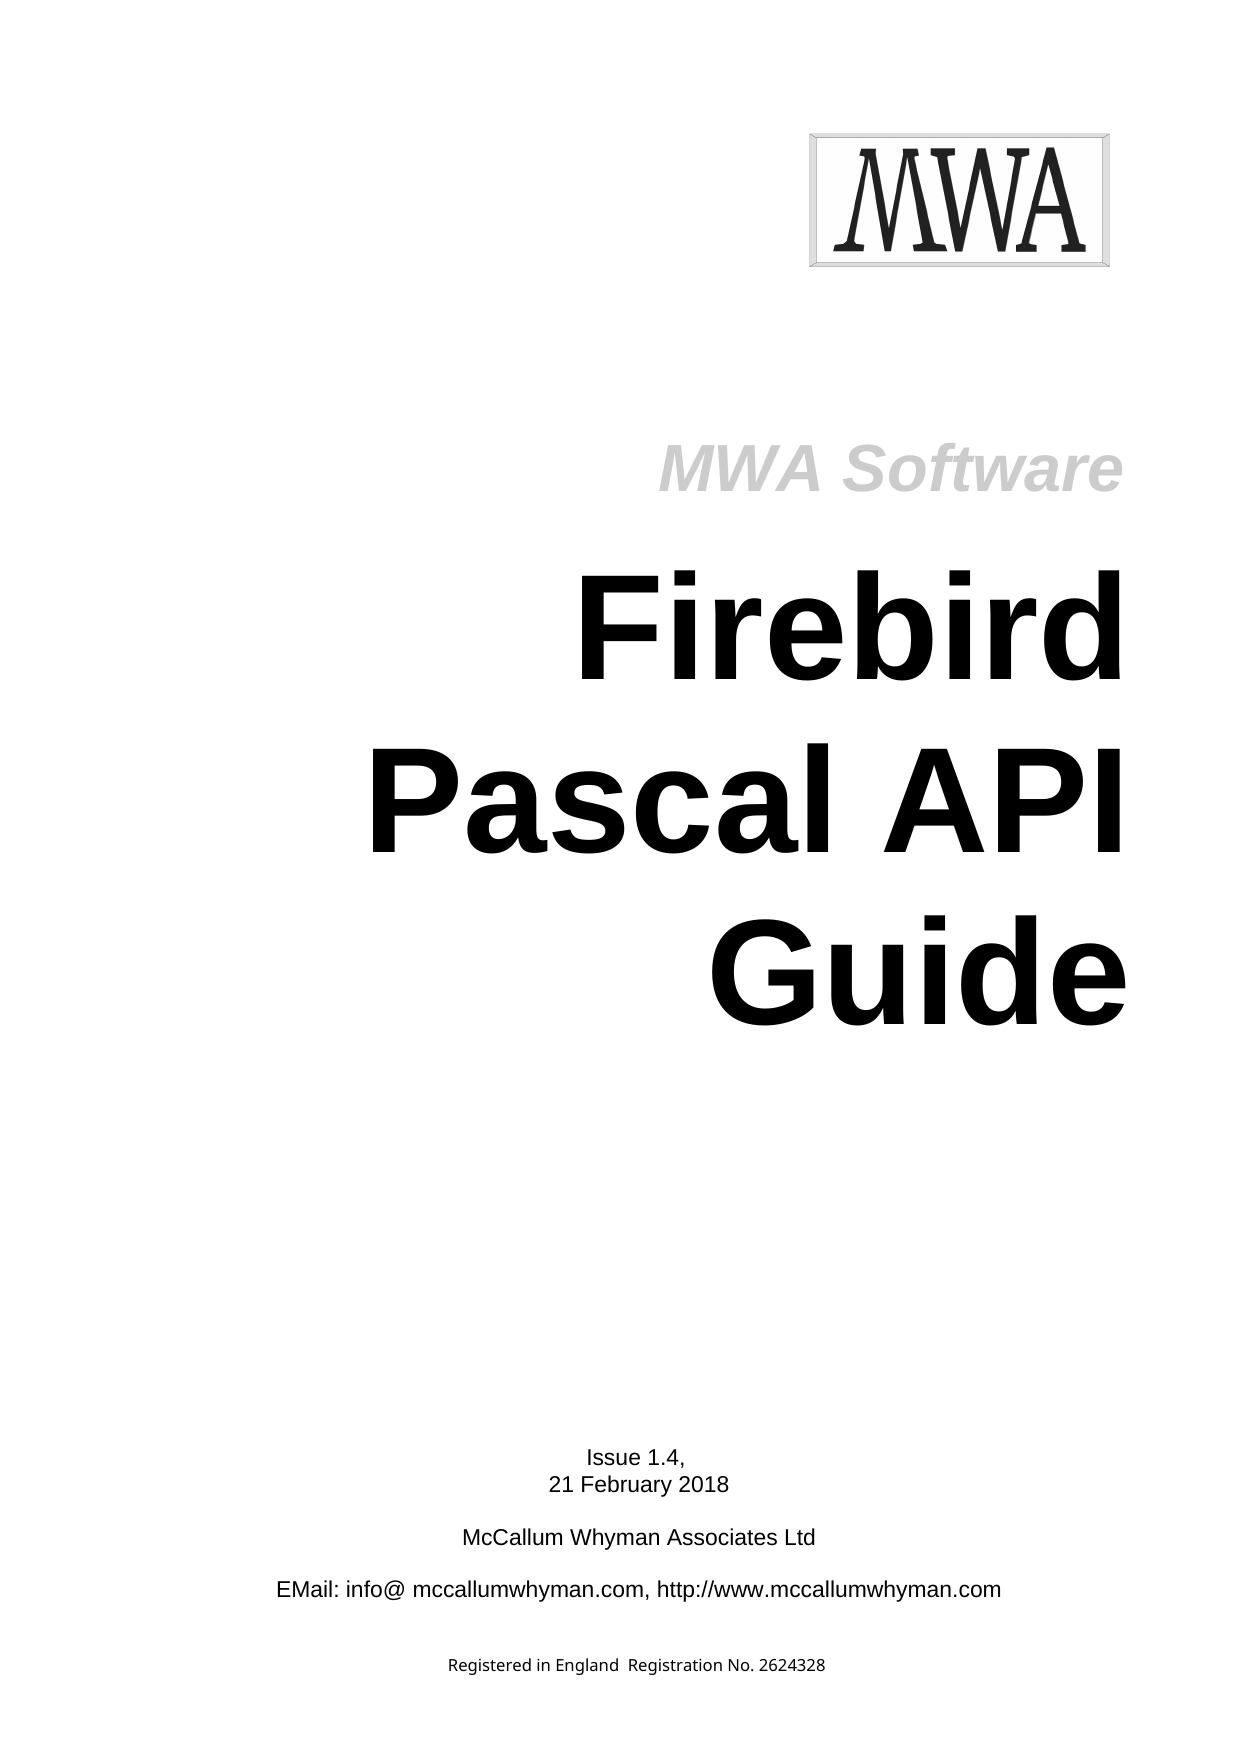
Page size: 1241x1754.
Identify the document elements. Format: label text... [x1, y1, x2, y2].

text Issue 1.4, [150, 1444, 1128, 1471]
text 21 February 2018 [150, 1471, 1128, 1497]
text Firebird Pascal API Guide [155, 505, 1131, 1056]
text MWA Software [230, 429, 1131, 505]
text McCallum Whyman Associates Ltd [150, 1523, 1128, 1550]
text EMail: info@ mccallumwhyman.com, http://www.mccallumwhyman.com [150, 1576, 1128, 1602]
